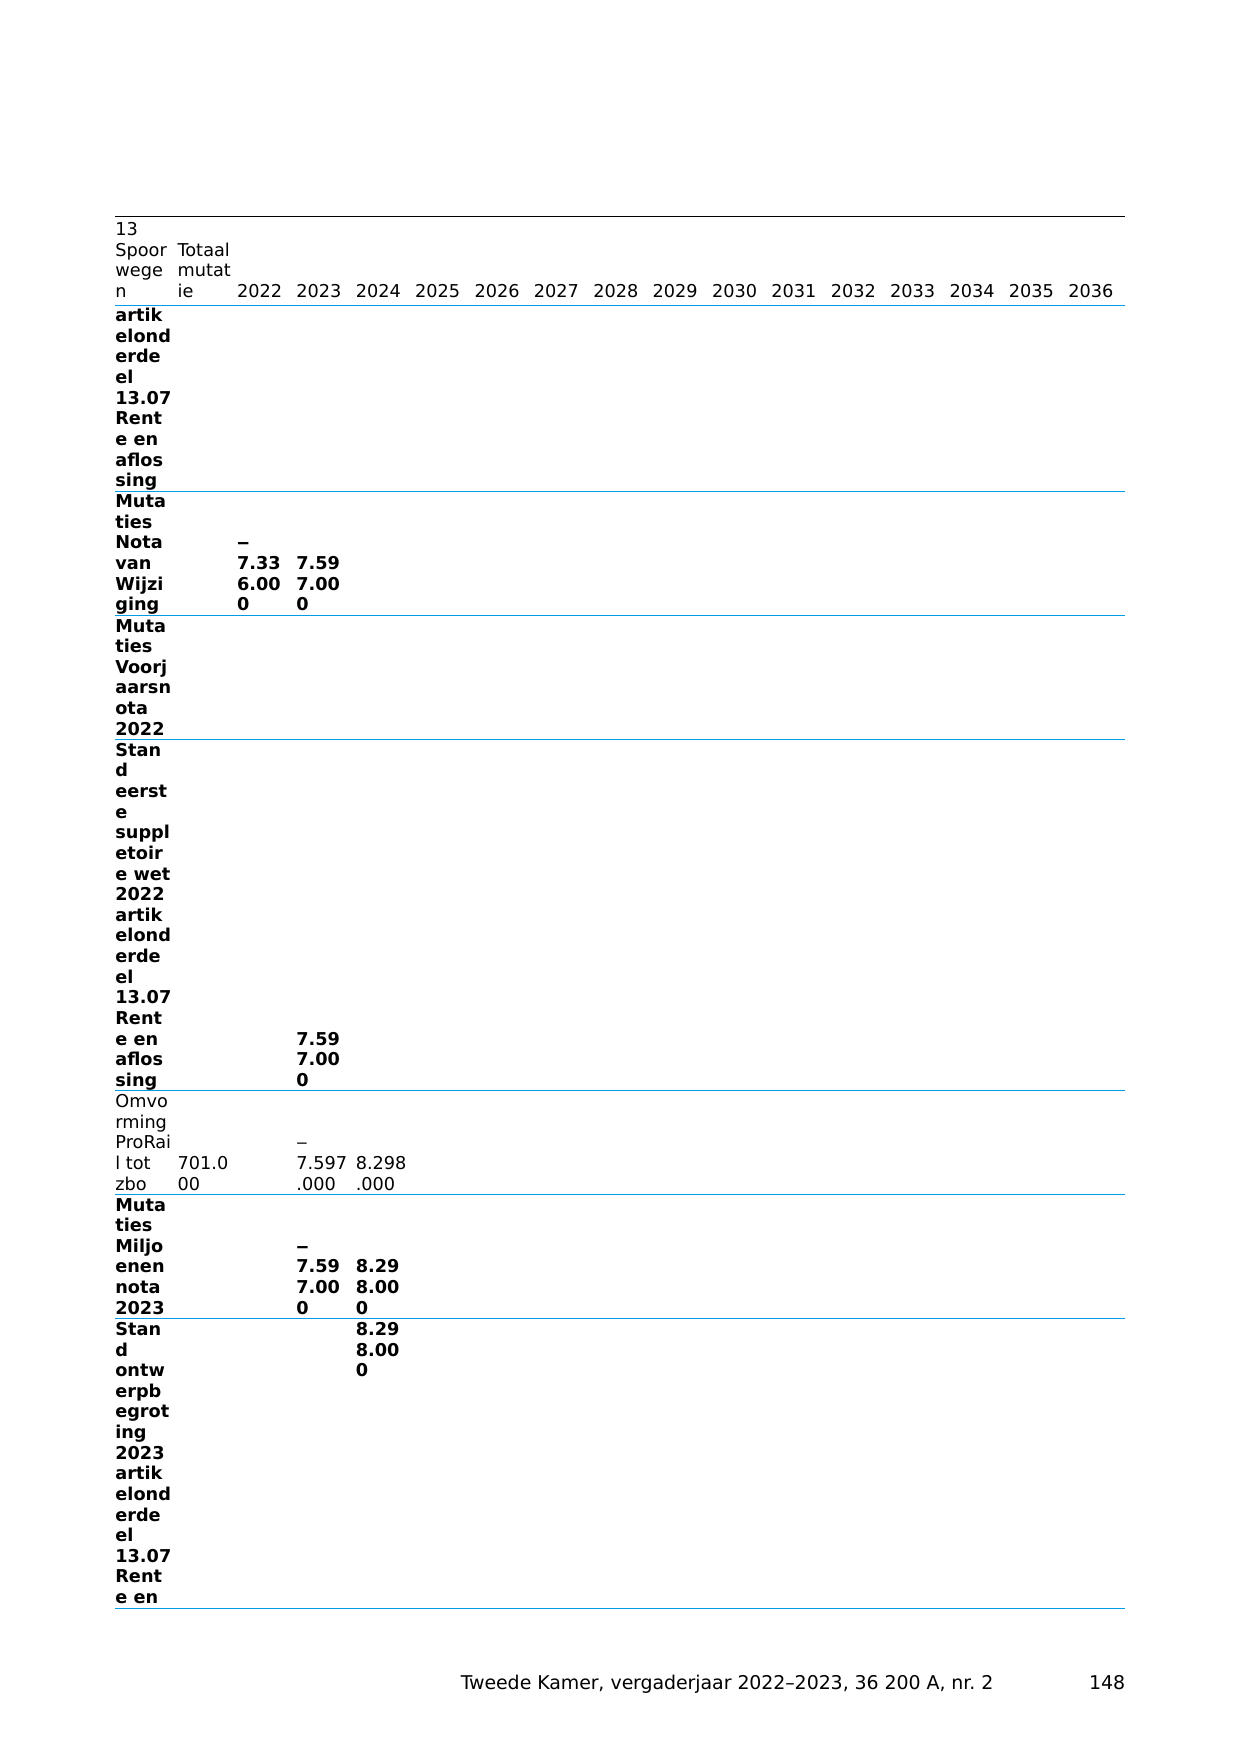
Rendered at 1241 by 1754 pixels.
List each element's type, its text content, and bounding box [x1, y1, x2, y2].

table_cell 2032 [828, 217, 887, 304]
table_cell 2030 [709, 217, 768, 304]
table_cell 2026 [471, 217, 531, 304]
table_cell Mutaties Voorjaarsnota 2022 [115, 616, 174, 739]
table_cell 2027 [531, 217, 590, 304]
table_cell [768, 740, 828, 1090]
table_cell Stand ontwerpbegroting 2023 artikelonderdeel 13.07 Rente en [115, 1319, 174, 1608]
table_cell [590, 616, 649, 739]
table_cell [234, 740, 293, 1090]
table_cell [531, 1091, 590, 1194]
table_cell [531, 1195, 590, 1318]
table_cell [412, 1091, 471, 1194]
table_cell 8.298.000 [353, 1319, 412, 1608]
table_cell ‒ 7.336.000 [234, 492, 293, 615]
table_cell [293, 306, 353, 491]
table_cell [471, 306, 531, 491]
table_cell Mutaties Nota van Wijziging [115, 492, 174, 615]
table_cell [412, 492, 471, 615]
table_cell [709, 1195, 768, 1318]
table_cell [1065, 1091, 1125, 1194]
table_cell [471, 1195, 531, 1318]
table_cell [412, 1319, 471, 1608]
table_cell [353, 306, 412, 491]
table_cell [590, 492, 649, 615]
table_cell [887, 306, 946, 491]
table_cell [768, 306, 828, 491]
table_cell 2031 [768, 217, 828, 304]
table_cell [709, 616, 768, 739]
table_cell [471, 740, 531, 1090]
table_cell [709, 1319, 768, 1608]
table_cell [175, 616, 234, 739]
table_cell [590, 740, 649, 1090]
table_cell [887, 492, 946, 615]
table_cell [828, 1319, 887, 1608]
table_cell [650, 492, 709, 615]
table_cell [1006, 616, 1065, 739]
table_cell [353, 492, 412, 615]
table_cell [946, 1091, 1006, 1194]
table_cell [1065, 1195, 1125, 1318]
table_cell [531, 616, 590, 739]
table_cell [1006, 1319, 1065, 1608]
table_cell [590, 1319, 649, 1608]
table_cell [768, 1195, 828, 1318]
table_cell [828, 1091, 887, 1194]
table_cell [1006, 492, 1065, 615]
table_cell [353, 740, 412, 1090]
table_cell 2033 [887, 217, 946, 304]
table_cell [1006, 740, 1065, 1090]
table_cell 13 Spoorwegen [115, 217, 174, 304]
table_cell 8.298.000 [353, 1195, 412, 1318]
table_cell [353, 616, 412, 739]
table_cell [471, 1319, 531, 1608]
table_cell [293, 616, 353, 739]
table_cell Mutaties Miljoenennota 2023 [115, 1195, 174, 1318]
table_cell [175, 1195, 234, 1318]
table_cell [768, 616, 828, 739]
table_cell 2024 [353, 217, 412, 304]
table_cell artikelonderdeel 13.07 Rente en aflossing [115, 306, 174, 491]
table_cell 7.597.000 [293, 740, 353, 1090]
table_cell [887, 1319, 946, 1608]
table_cell [471, 616, 531, 739]
table_cell [709, 1091, 768, 1194]
table_cell [887, 1091, 946, 1194]
table_cell [1065, 492, 1125, 615]
table_cell [887, 1195, 946, 1318]
table_cell 8.298.000 [353, 1091, 412, 1194]
table_cell [946, 740, 1006, 1090]
table_cell [650, 740, 709, 1090]
table_cell [293, 1319, 353, 1608]
table_cell 2029 [650, 217, 709, 304]
table_cell [1006, 1091, 1065, 1194]
table_cell 2022 [234, 217, 293, 304]
table_cell 2028 [590, 217, 649, 304]
table_cell [946, 1319, 1006, 1608]
table_cell [1065, 306, 1125, 491]
table_cell 2034 [946, 217, 1006, 304]
table_cell [946, 306, 1006, 491]
table_cell [828, 1195, 887, 1318]
table_cell [650, 1195, 709, 1318]
table_cell [175, 1319, 234, 1608]
table_cell [946, 1195, 1006, 1318]
table_cell [1006, 306, 1065, 491]
table_cell ‒ 7.597.000 [293, 1195, 353, 1318]
table_cell [531, 740, 590, 1090]
table_cell [1065, 616, 1125, 739]
table_cell [471, 1091, 531, 1194]
table_cell [590, 306, 649, 491]
table_cell [234, 1195, 293, 1318]
table_cell [234, 306, 293, 491]
table_cell [175, 492, 234, 615]
table_cell [412, 1195, 471, 1318]
table_cell 2035 [1006, 217, 1065, 304]
table_cell [828, 306, 887, 491]
table_cell [412, 740, 471, 1090]
table_cell [946, 616, 1006, 739]
table_cell [768, 492, 828, 615]
table_cell Omvorming ProRail tot zbo [115, 1091, 174, 1194]
table_cell [234, 1319, 293, 1608]
table_cell [887, 740, 946, 1090]
table_cell [650, 616, 709, 739]
table_cell [709, 740, 768, 1090]
table_cell [590, 1195, 649, 1318]
table_cell [412, 616, 471, 739]
table_cell [828, 492, 887, 615]
table_cell 7.597.000 [293, 492, 353, 615]
table_header Tabel 69 Artikel 13 Spoorwegen (bedragen x € 1.000) [115, 191, 1125, 216]
table_cell 701.000 [175, 1091, 234, 1194]
table_cell [828, 740, 887, 1090]
table_cell [234, 1091, 293, 1194]
table_cell 2036 [1065, 217, 1125, 304]
table_cell [650, 1091, 709, 1194]
table_cell [175, 306, 234, 491]
table_cell [650, 1319, 709, 1608]
table_cell [1006, 1195, 1065, 1318]
table_cell 2025 [412, 217, 471, 304]
table_cell [531, 1319, 590, 1608]
table_cell Stand eerste suppletoire wet 2022 artikelonderdeel 13.07 Rente en aflossing [115, 740, 174, 1090]
table_cell [531, 492, 590, 615]
table_cell 2023 [293, 217, 353, 304]
table_cell [768, 1091, 828, 1194]
table_cell [175, 740, 234, 1090]
table_cell [1065, 740, 1125, 1090]
table_cell [234, 616, 293, 739]
table_cell [1065, 1319, 1125, 1608]
table_cell [768, 1319, 828, 1608]
table_cell [412, 306, 471, 491]
table_cell [650, 306, 709, 491]
table_cell [946, 492, 1006, 615]
table_cell [471, 492, 531, 615]
table_cell [590, 1091, 649, 1194]
table_cell [828, 616, 887, 739]
table_cell [887, 616, 946, 739]
table_cell [531, 306, 590, 491]
table_cell [709, 306, 768, 491]
table_cell Totaal mutatie [175, 217, 234, 304]
table_cell [709, 492, 768, 615]
table_cell ‒ 7.597.000 [293, 1091, 353, 1194]
